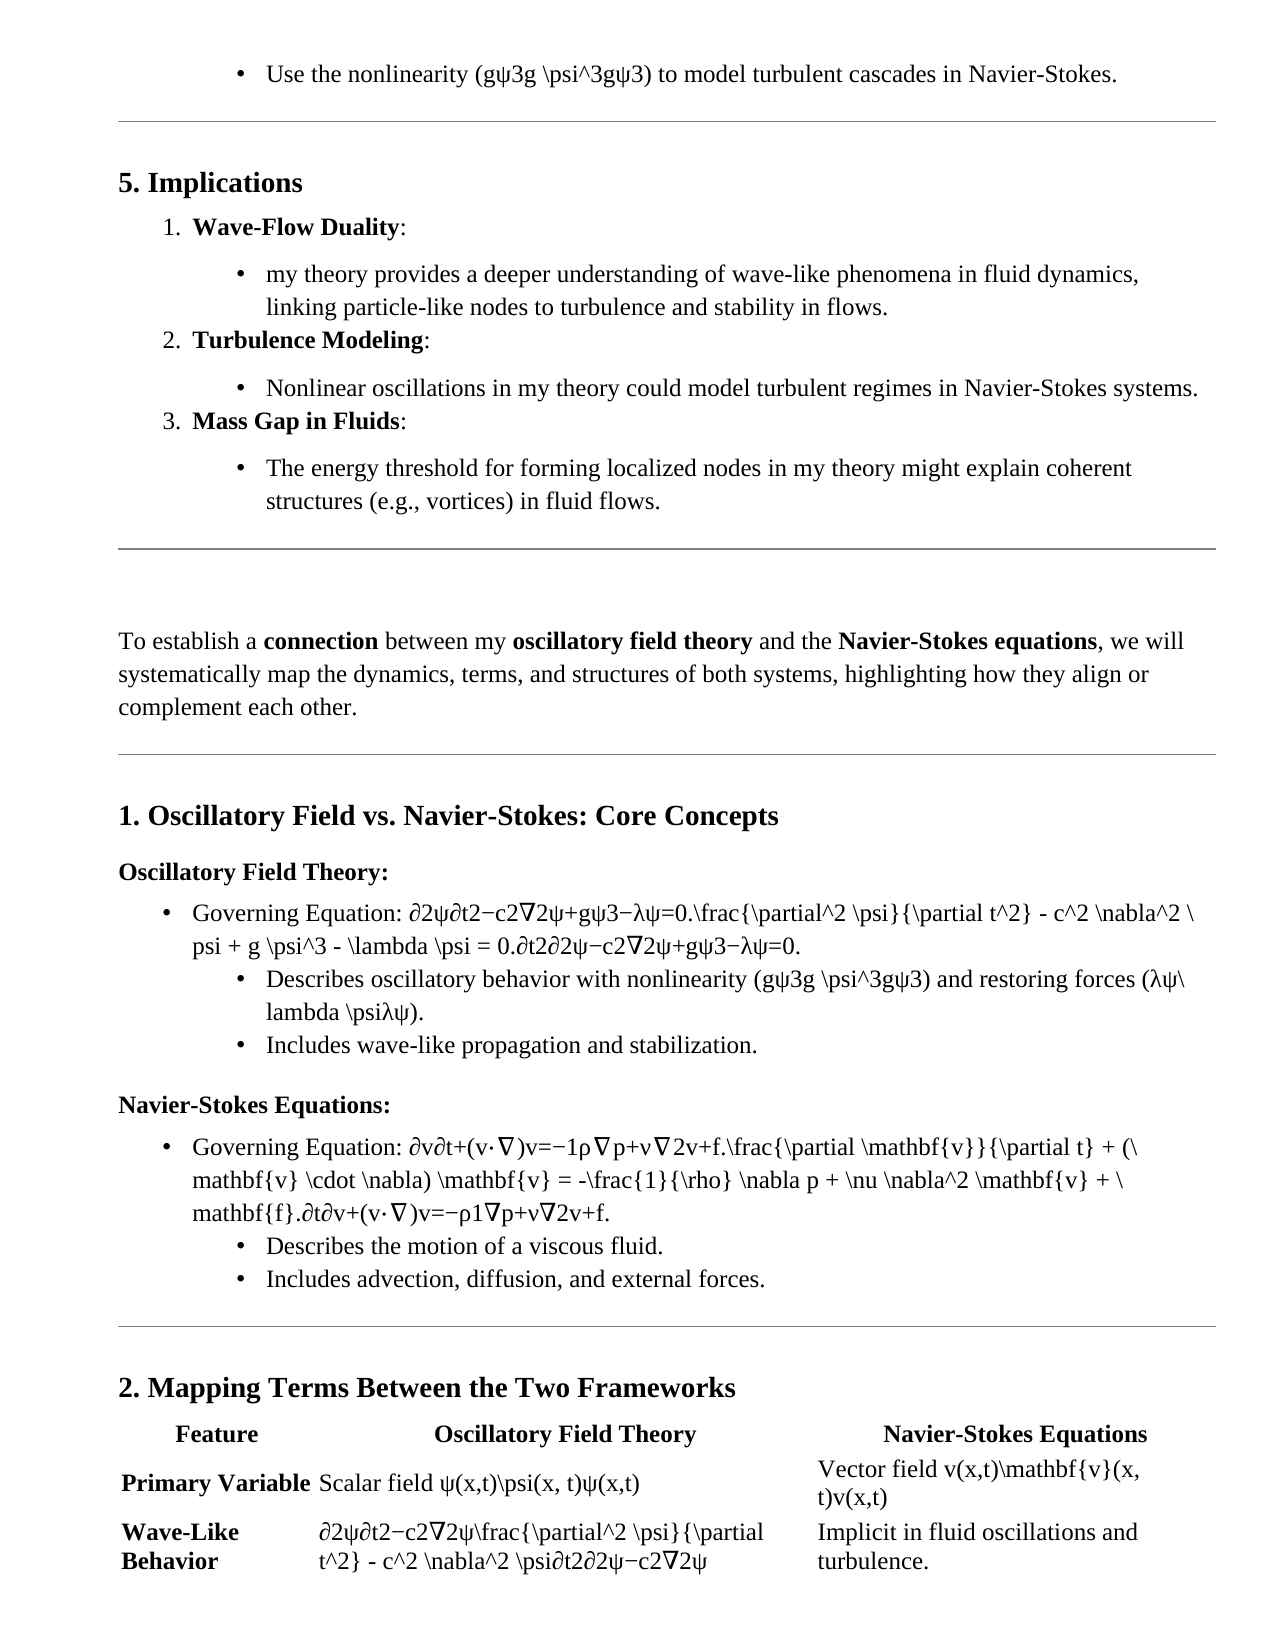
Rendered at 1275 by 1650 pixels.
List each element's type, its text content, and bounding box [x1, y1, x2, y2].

table_cell Wave-Like Behavior [118, 1514, 316, 1577]
list Includes wave-like propagation and stabilization. [236, 1030, 1216, 1059]
list Governing Equation: ∂v∂t+(v⋅∇)v=−1ρ∇p+ν∇2v+f.\frac{\partial \mathbf{v}}{\partial t} + (\mathbf{v} \cdot \nabla) \mathbf{v} = -\frac{1}{\rho} \nabla p + \nu \nabla^2 \mathbf{v} + \mathbf{f}.∂t∂v​+(v⋅∇)v=−ρ1​∇p+ν∇2v+f. [162, 1132, 1216, 1226]
subtitle 5. Implications [118, 166, 1216, 199]
table_cell Implicit in fluid oscillations and turbulence. [815, 1514, 1216, 1577]
subtitle Oscillatory Field Theory: [118, 857, 1216, 886]
subtitle 1. Oscillatory Field vs. Navier-Stokes: Core Concepts [118, 798, 1216, 832]
list Turbulence Modeling: [162, 325, 1216, 354]
table_header Navier-Stokes Equations [815, 1416, 1216, 1451]
table_cell Primary Variable [118, 1451, 316, 1514]
text To establish a connection between my oscillatory field theory and the Navier-Stokes equations, we will systematically map the dynamics, terms, and structures of both systems, highlighting how they align or complement each other. [118, 626, 1216, 721]
table_cell Scalar field ψ(x,t)\psi(x, t)ψ(x,t) [316, 1451, 814, 1514]
list Nonlinear oscillations in my theory could model turbulent regimes in Navier-Stokes systems. [236, 373, 1216, 402]
list my theory provides a deeper understanding of wave-like phenomena in fluid dynamics, linking particle-like nodes to turbulence and stability in flows. [236, 259, 1216, 321]
table_header Feature [118, 1416, 316, 1451]
table_cell ∂2ψ∂t2−c2∇2ψ\frac{\partial^2 \psi}{\partial t^2} - c^2 \nabla^2 \psi∂t2∂2ψ​−c2∇2ψ [316, 1514, 814, 1577]
list Describes oscillatory behavior with nonlinearity (gψ3g \psi^3gψ3) and restoring forces (λψ\lambda \psiλψ). [236, 964, 1216, 1026]
list The energy threshold for forming localized nodes in my theory might explain coherent structures (e.g., vortices) in fluid flows. [236, 453, 1216, 515]
list Includes advection, diffusion, and external forces. [236, 1264, 1216, 1292]
list Describes the motion of a viscous fluid. [236, 1231, 1216, 1259]
list Mass Gap in Fluids: [162, 406, 1216, 434]
subtitle 2. Mapping Terms Between the Two Frameworks [118, 1370, 1216, 1404]
list Governing Equation: ∂2ψ∂t2−c2∇2ψ+gψ3−λψ=0.\frac{\partial^2 \psi}{\partial t^2} - c^2 \nabla^2 \psi + g \psi^3 - \lambda \psi = 0.∂t2∂2ψ​−c2∇2ψ+gψ3−λψ=0. [162, 898, 1216, 960]
subtitle Navier-Stokes Equations: [118, 1090, 1216, 1119]
list Wave-Flow Duality: [162, 212, 1216, 240]
table_cell Vector field v(x,t)\mathbf{v}(x, t)v(x,t) [815, 1451, 1216, 1514]
table_header Oscillatory Field Theory [316, 1416, 814, 1451]
list Use the nonlinearity (gψ3g \psi^3gψ3) to model turbulent cascades in Navier-Stokes. [236, 59, 1216, 88]
